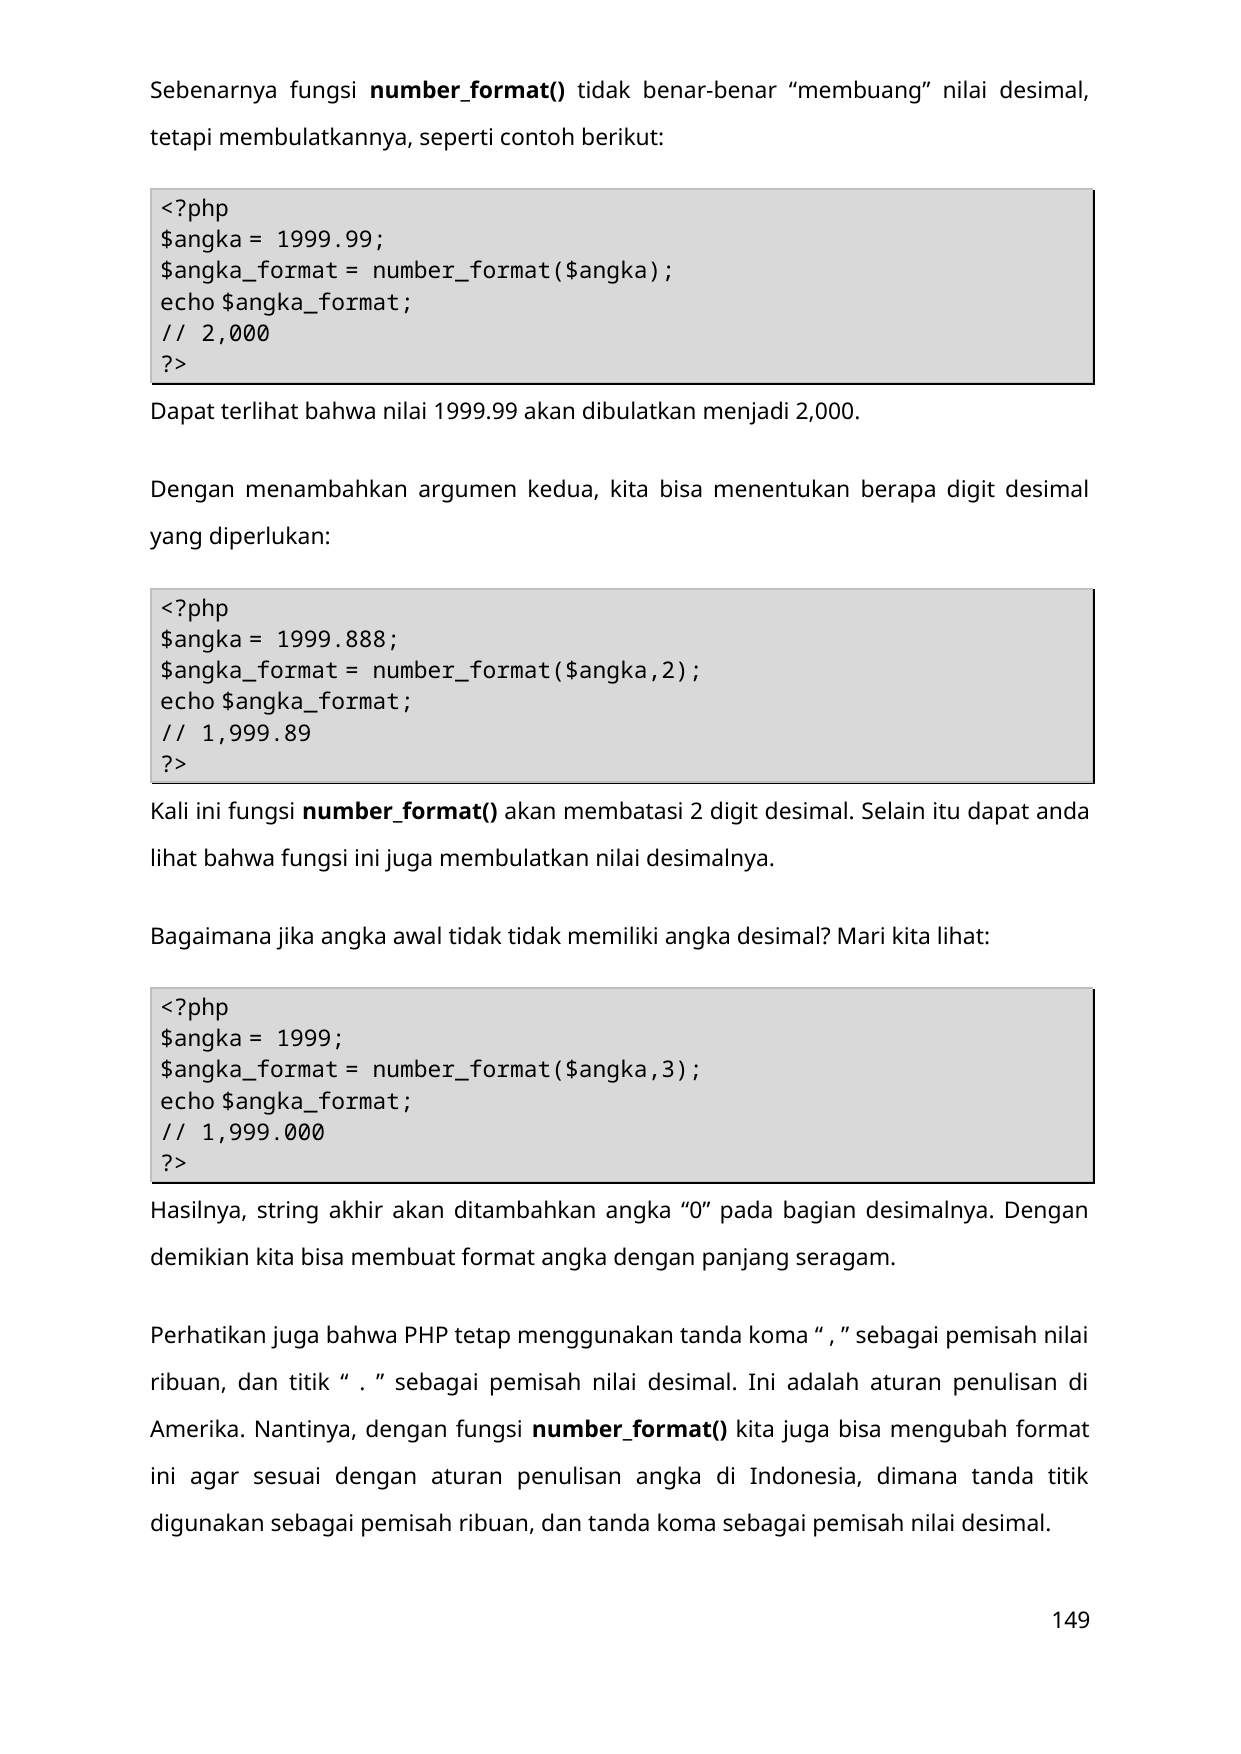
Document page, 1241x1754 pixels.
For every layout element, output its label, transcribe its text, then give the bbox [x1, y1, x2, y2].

text Kali ini fungsi number_format() akan membatasi 2 digit desimal. Selain itu dapat anda lihat bahwa fungsi ini juga membulatkan nilai desimalnya. [150, 794, 1090, 873]
text Hasilnya, string akhir akan ditambahkan angka “0” pada bagian desimalnya. Dengan demikian kita bisa membuat format angka dengan panjang seragam. [150, 1194, 1090, 1272]
text Sebenarnya fungsi number_format() tidak benar-benar “membuang” nilai desimal, tetapi membulatkannya, seperti contoh berikut: [150, 74, 1090, 152]
text Bagaimana jika angka awal tidak tidak memiliki angka desimal? Mari kita lihat: [150, 919, 1090, 951]
text Dapat terlihat bahwa nilai 1999.99 akan dibulatkan menjadi 2,000. [150, 395, 1090, 426]
text Perhatikan juga bahwa PHP tetap menggunakan tanda koma “ , ” sebagai pemisah nilai ribuan, dan titik “ . ” sebagai pemisah nilai desimal. Ini adalah aturan penulisan di Amerika. Nantinya, dengan fungsi number_format() kita juga bisa mengubah format ini agar sesuai dengan aturan penulisan angka di Indonesia, dimana tanda titik digunakan sebagai pemisah ribuan, dan tanda koma sebagai pemisah nilai desimal. [150, 1319, 1090, 1538]
text Dengan menambahkan argumen kedua, kita bisa menentukan berapa digit desimal yang diperlukan: [150, 473, 1090, 551]
